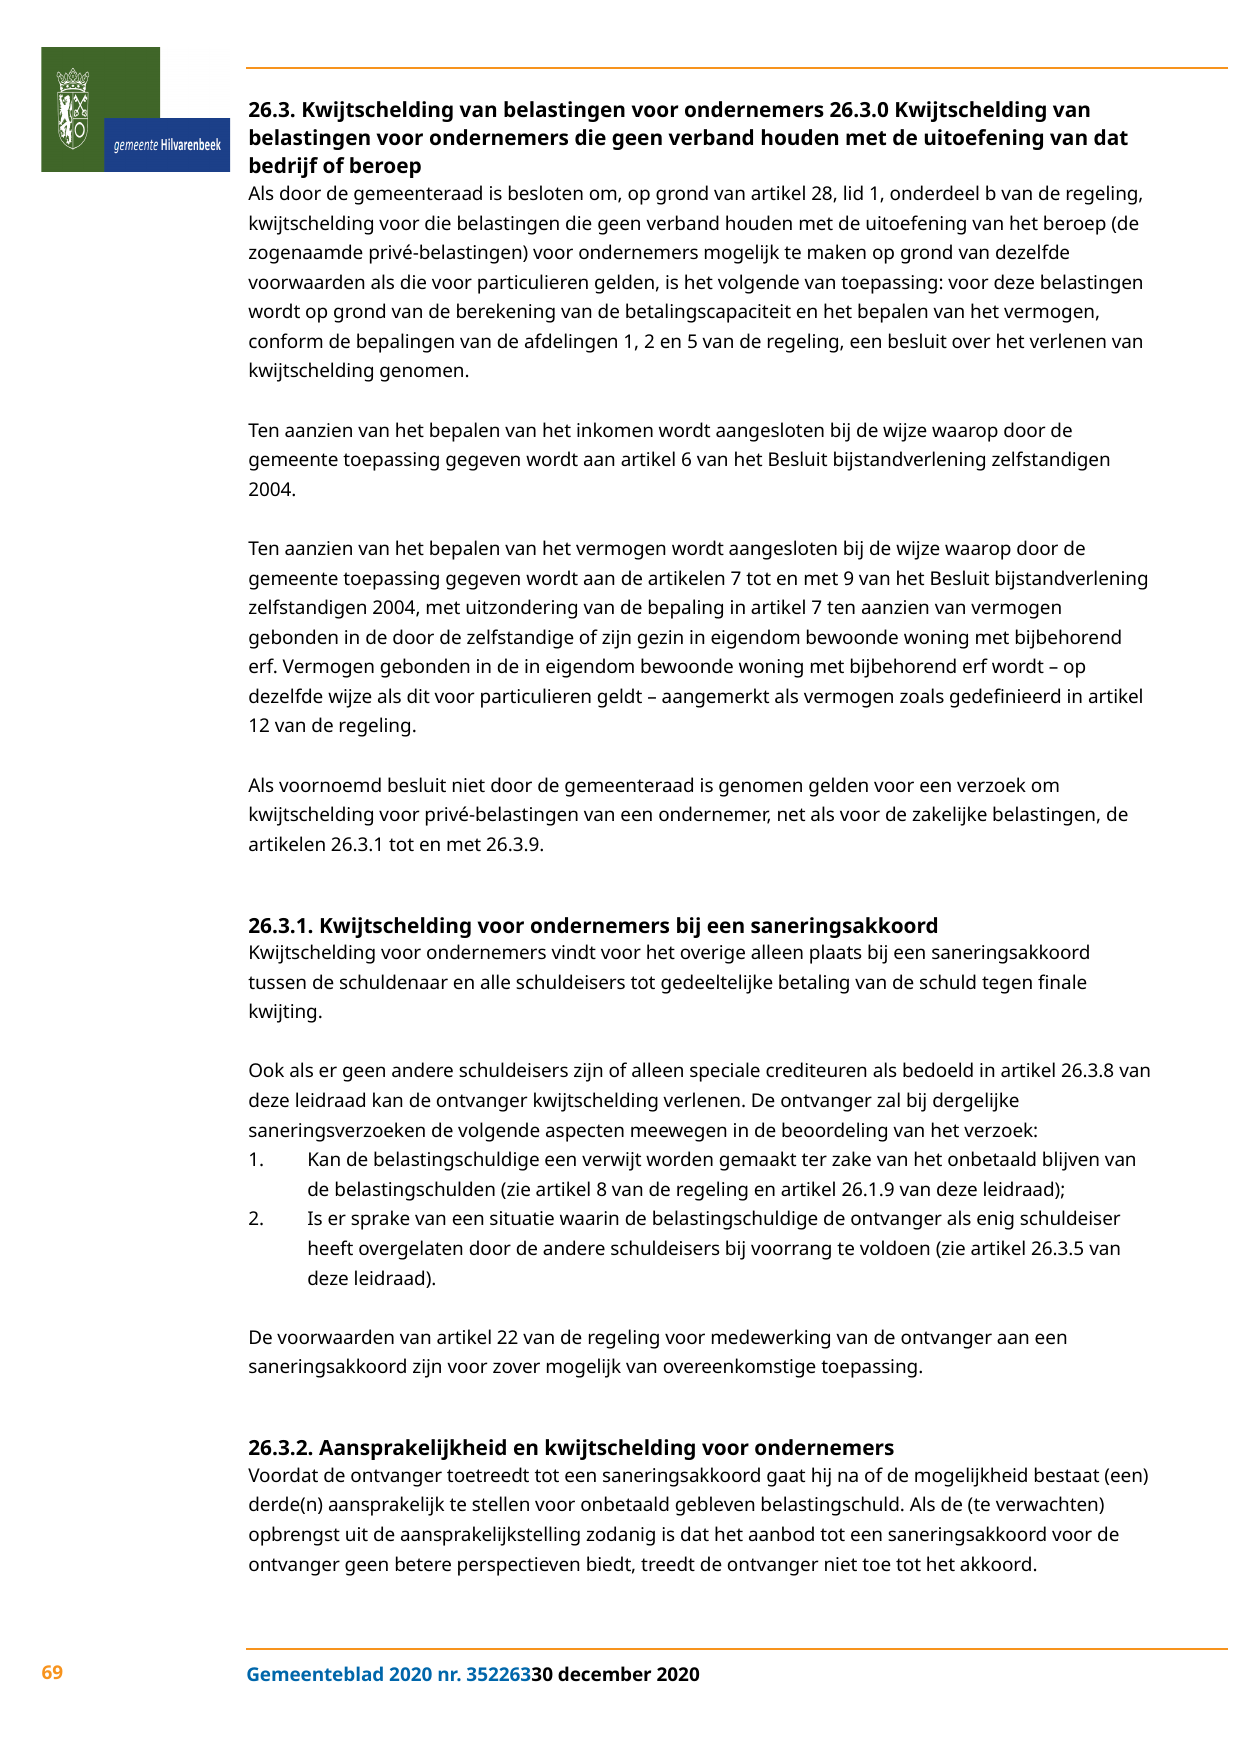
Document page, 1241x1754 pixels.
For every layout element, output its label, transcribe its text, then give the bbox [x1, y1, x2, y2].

text Ten aanzien van het bepalen van het vermogen wordt aangesloten bij de wijze waarop door de gemeente toepassing gegeven wordt aan de artikelen 7 tot en met 9 van het Besluit bijstandverlening zelfstandigen 2004, met uitzondering van de bepaling in artikel 7 ten aanzien van vermogen gebonden in de door de zelfstandige of zijn gezin in eigendom bewoonde woning met bijbehorend erf. Vermogen gebonden in de in eigendom bewoonde woning met bijbehorend erf wordt – op dezelfde wijze als dit voor particulieren geldt – aangemerkt als vermogen zoals gedefinieerd in artikel 12 van de regeling. [248, 535, 1152, 738]
text 26.3.1. Kwijtschelding voor ondernemers bij een saneringsakkoord [248, 911, 1152, 939]
list Kan de belastingschuldige een verwijt worden gemaakt ter zake van het onbetaald blijven van de belastingschulden (zie artikel 8 van de regeling en artikel 26.1.9 van deze leidraad); [248, 1146, 1152, 1202]
text Ook als er geen andere schuldeisers zijn of alleen speciale crediteuren als bedoeld in artikel 26.3.8 van deze leidraad kan de ontvanger kwijtschelding verlenen. De ontvanger zal bij dergelijke saneringsverzoeken de volgende aspecten meewegen in de beoordeling van het verzoek: [248, 1058, 1152, 1143]
text Kwijtschelding voor ondernemers vindt voor het overige alleen plaats bij een saneringsakkoord tussen de schuldenaar en alle schuldeisers tot gedeeltelijke betaling van de schuld tegen finale kwijting. [248, 939, 1152, 1024]
list Is er sprake van een situatie waarin de belastingschuldige de ontvanger als enig schuldeiser heeft overgelaten door de andere schuldeisers bij voorrang te voldoen (zie artikel 26.3.5 van deze leidraad). [248, 1206, 1152, 1291]
text Als door de gemeenteraad is besloten om, op grond van artikel 28, lid 1, onderdeel b van de regeling, kwijtschelding voor die belastingen die geen verband houden met de uitoefening van het beroep (de zogenaamde privé-belastingen) voor ondernemers mogelijk te maken op grond van dezelfde voorwaarden als die voor particulieren gelden, is het volgende van toepassing: voor deze belastingen wordt op grond van de berekening van de betalingscapaciteit en het bepalen van het vermogen, conform de bepalingen van de afdelingen 1, 2 en 5 van de regeling, een besluit over het verlenen van kwijtschelding genomen. [248, 180, 1152, 383]
text Als voornoemd besluit niet door de gemeenteraad is genomen gelden voor een verzoek om kwijtschelding voor privé-belastingen van een ondernemer, net als voor de zakelijke belastingen, de artikelen 26.3.1 tot en met 26.3.9. [248, 772, 1152, 857]
text Ten aanzien van het bepalen van het inkomen wordt aangesloten bij de wijze waarop door de gemeente toepassing gegeven wordt aan artikel 6 van het Besluit bijstandverlening zelfstandigen 2004. [248, 417, 1152, 502]
text Voordat de ontvanger toetreedt tot een saneringsakkoord gaat hij na of de mogelijkheid bestaat (een) derde(n) aansprakelijk te stellen voor onbetaald gebleven belastingschuld. Als de (te verwachten) opbrengst uit de aansprakelijkstelling zodanig is dat het aanbod tot een saneringsakkoord voor de ontvanger geen betere perspectieven biedt, treedt de ontvanger niet toe tot het akkoord. [248, 1462, 1152, 1576]
text 26.3.2. Aansprakelijkheid en kwijtschelding voor ondernemers [248, 1433, 1152, 1462]
text 26.3. Kwijtschelding van belastingen voor ondernemers 26.3.0 Kwijtschelding van belastingen voor ondernemers die geen verband houden met de uitoefening van dat bedrijf of beroep [248, 95, 1152, 180]
text De voorwaarden van artikel 22 van de regeling voor medewerking van de ontvanger aan een saneringsakkoord zijn voor zover mogelijk van overeenkomstige toepassing. [248, 1324, 1152, 1379]
picture [41, 47, 231, 172]
